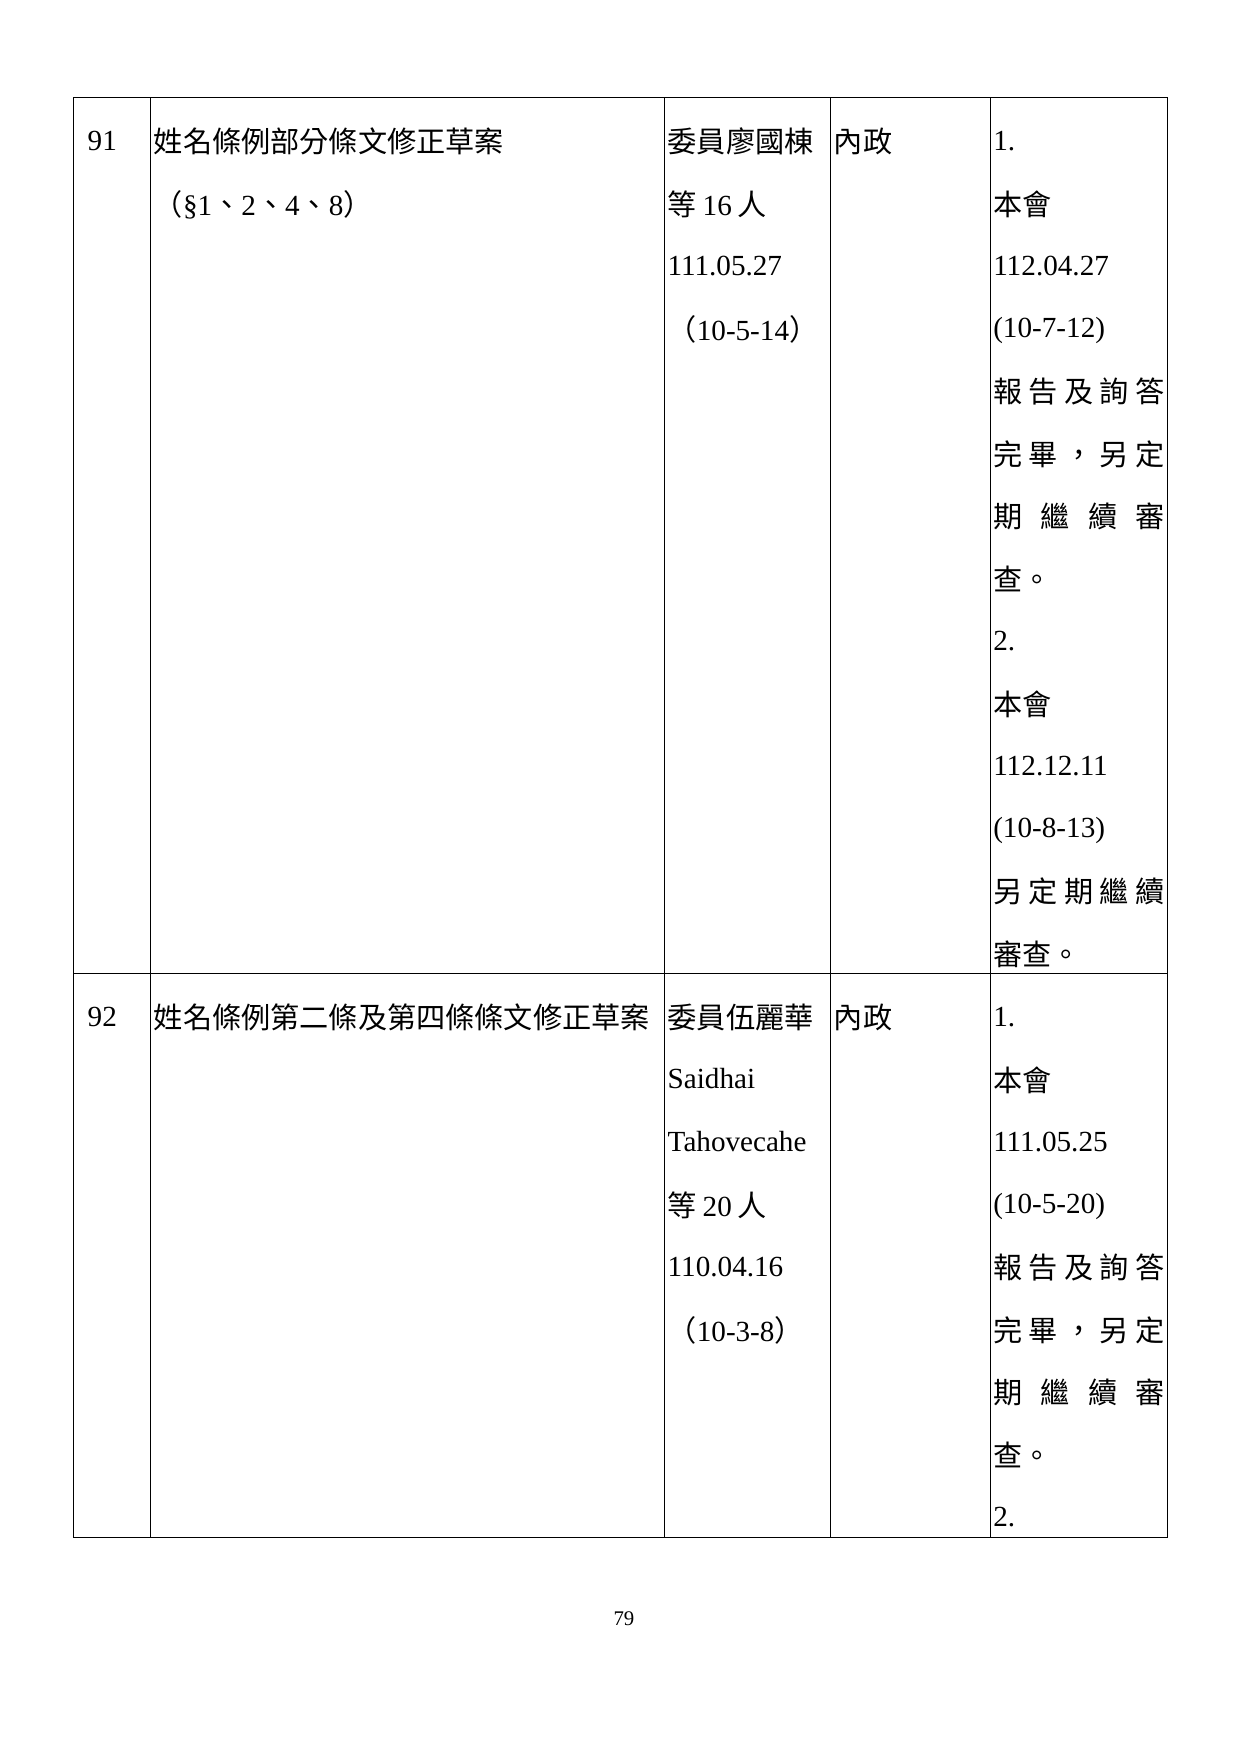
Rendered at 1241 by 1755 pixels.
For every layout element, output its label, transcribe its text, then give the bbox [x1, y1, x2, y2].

table_cell 1. 本會 111.05.25 (10-5-20) 報告及詢答完畢，另定期繼續審查。 2. [991, 974, 1167, 1537]
table_cell [74, 98, 150, 973]
table_cell 1. 本會 112.04.27 (10-7-12) 報告及詢答完畢，另定期繼續審查。 2. 本會 112.12.11 (10-8-13) 另定期繼續審查。 [991, 98, 1167, 973]
table_cell 姓名條例第二條及第四條條文修正草案 [151, 974, 664, 1537]
table_cell 委員伍麗華Saidhai Tahovecahe等20人 110.04.16 （10-3-8） [665, 974, 830, 1537]
table_cell 內政 [831, 974, 990, 1537]
table_cell 姓名條例部分條文修正草案 （§1、2、4、8） [151, 98, 664, 973]
table_cell [74, 974, 150, 1537]
table_cell 委員廖國棟等16人 111.05.27 （10-5-14） [665, 98, 830, 973]
table_cell 內政 [831, 98, 990, 973]
